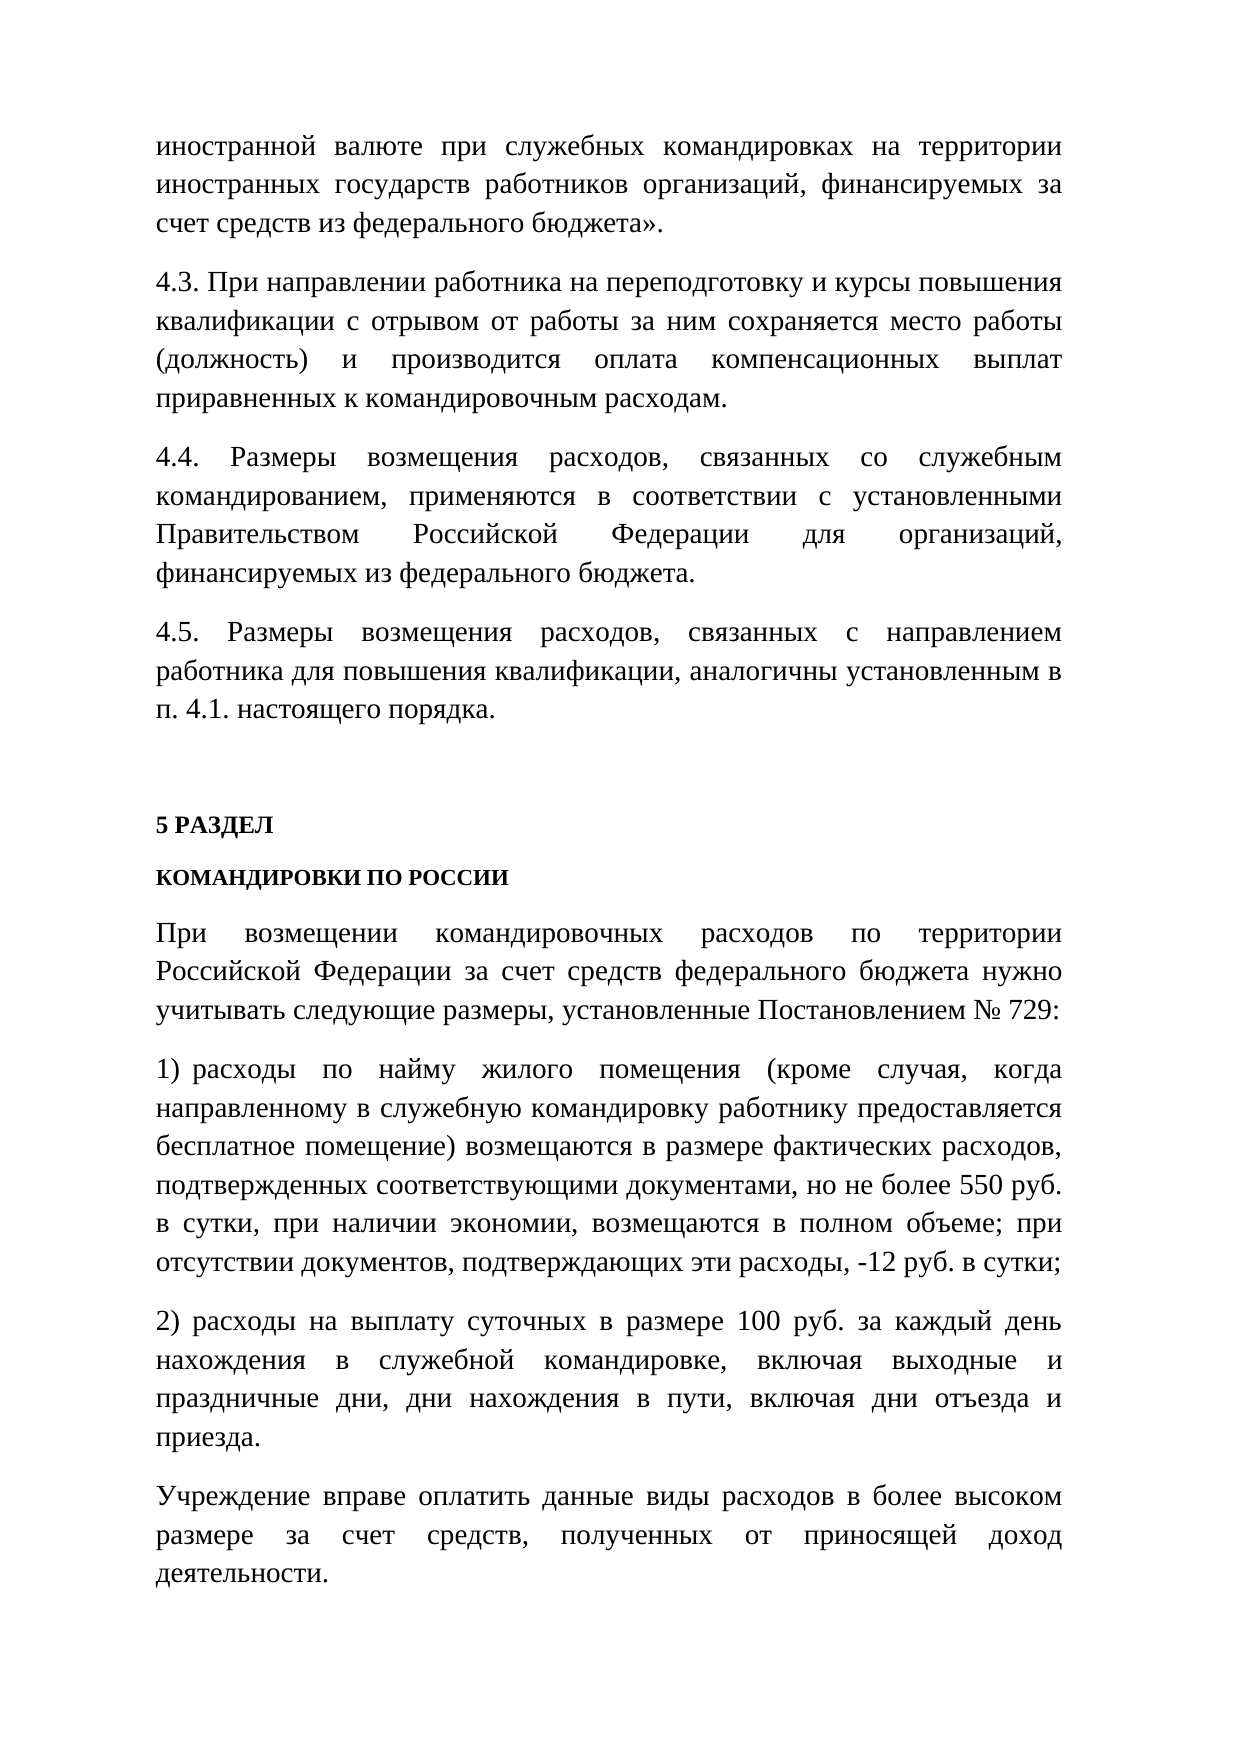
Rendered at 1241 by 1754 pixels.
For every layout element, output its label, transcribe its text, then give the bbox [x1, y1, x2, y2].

text 4.4. Размеры возмещения расходов, связанных со служебным командированием, применяются в соответствии с установленными Правительством Российской Федерации для организаций, финансируемых из федерального бюджета. [156, 439, 1063, 588]
text 1) расходы по найму жилого помещения (кроме случая, когда направленному в служебную командировку работнику предоставляется бесплатное помещение) возмещаются в размере фактических расходов, подтвержденных соответствующими документами, но не более 550 руб. в сутки, при наличии экономии, возмещаются в полном объеме; при отсутствии документов, подтверждающих эти расходы, -12 руб. в сутки; [156, 1051, 1063, 1278]
text Учреждение вправе оплатить данные виды расходов в более высоком размере за счет средств, полученных от приносящей доход деятельности. [156, 1478, 1063, 1589]
text 2) расходы на выплату суточных в размере 100 руб. за каждый день нахождения в служебной командировке, включая выходные и праздничные дни, дни нахождения в пути, включая дни отъезда и приезда. [156, 1303, 1063, 1453]
text 4.3. При направлении работника на переподготовку и курсы повышения квалификации с отрывом от работы за ним сохраняется место работы (должность) и производится оплата компенсационных выплат приравненных к командировочным расходам. [156, 264, 1063, 413]
text 4.5. Размеры возмещения расходов, связанных с направлением работника для повышения квалификации, аналогичны установленным в п. 4.1. настоящего порядка. [156, 614, 1063, 725]
text 5 РАЗДЕЛ [156, 810, 1063, 839]
text При возмещении командировочных расходов по территории Российской Федерации за счет средств федерального бюджета нужно учитывать следующие размеры, установленные Постановлением № 729: [156, 915, 1063, 1026]
text КОМАНДИРОВКИ ПО РОССИИ [156, 864, 1063, 890]
text иностранной валюте при служебных командировках на территории иностранных государств работников организаций, финансируемых за счет средств из федерального бюджета». [156, 128, 1063, 238]
